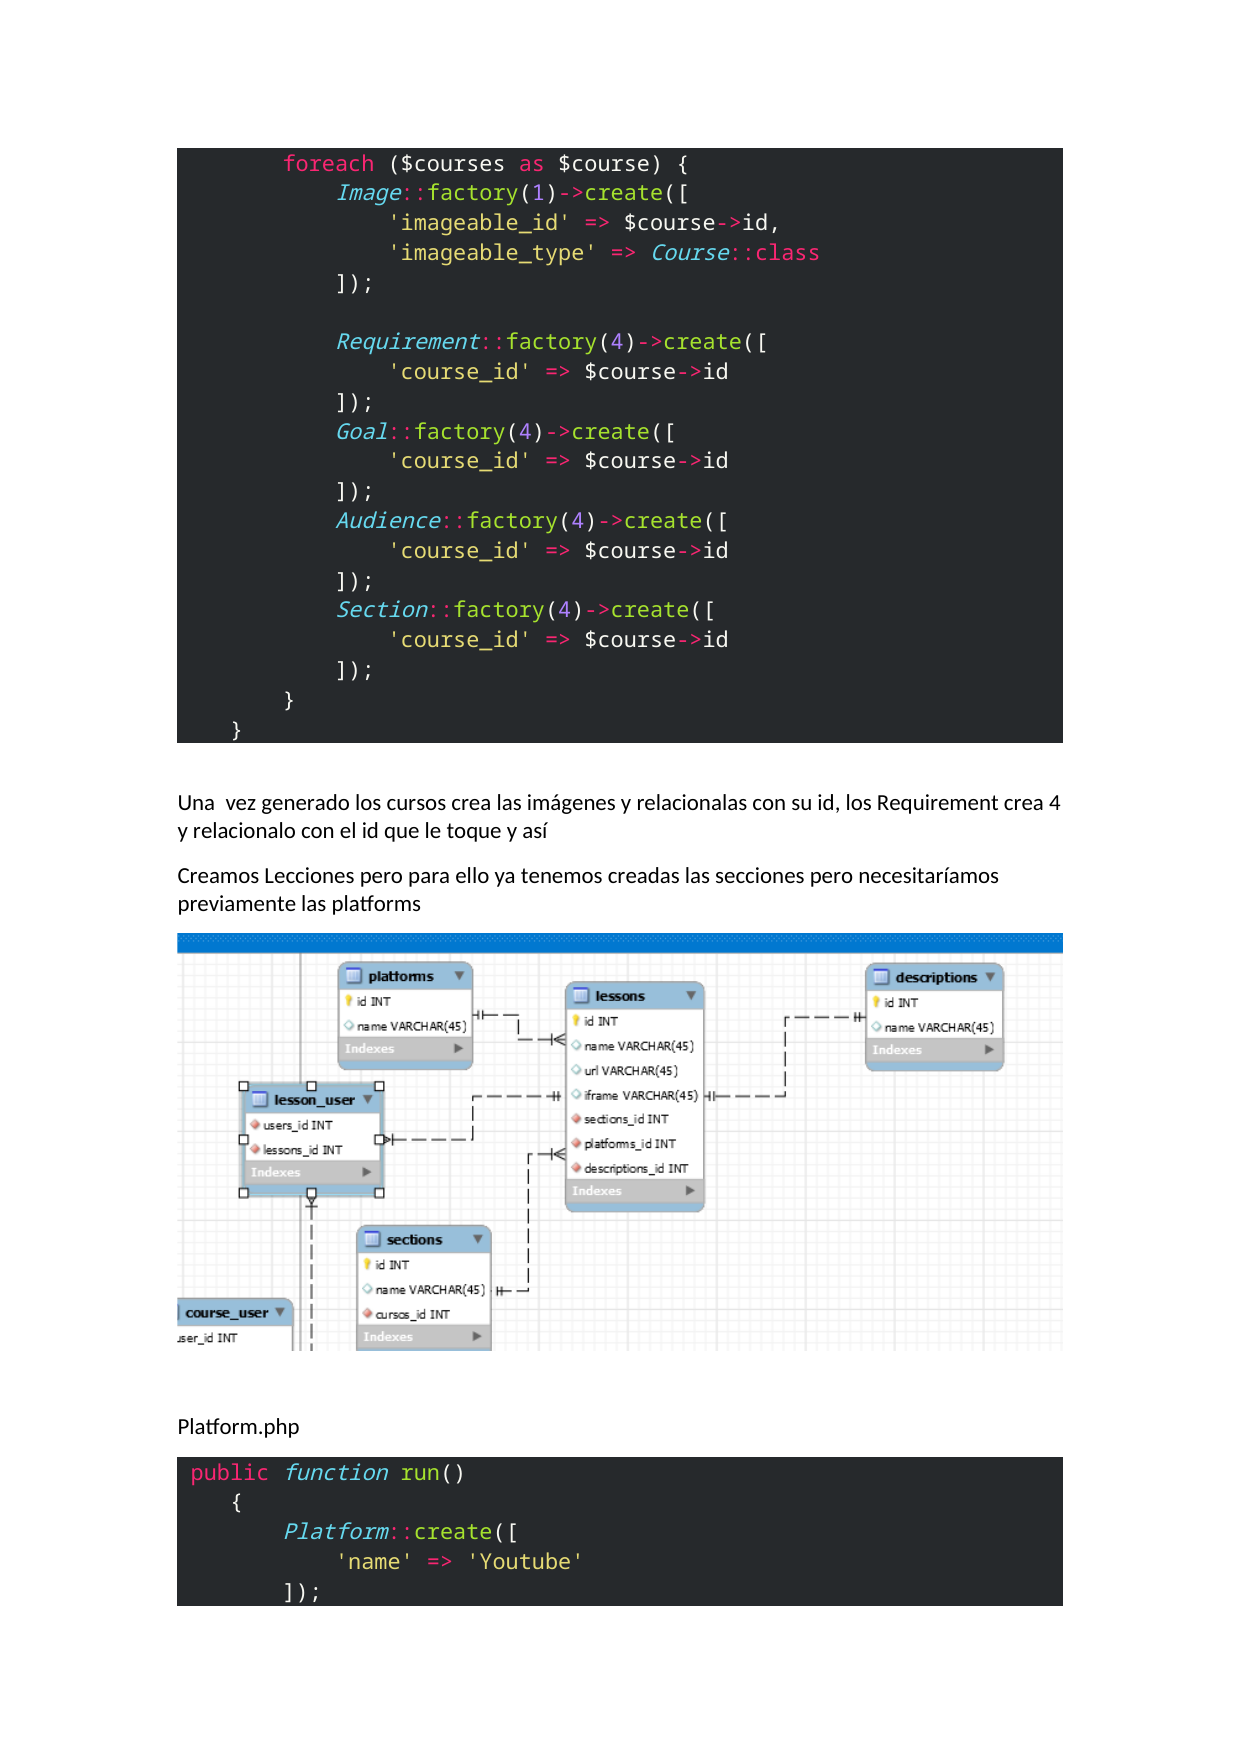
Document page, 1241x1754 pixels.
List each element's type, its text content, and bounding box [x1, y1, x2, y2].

text Goal::factory(4)->create([ [177, 416, 1063, 446]
text Audience::factory(4)->create([ [177, 505, 1063, 535]
text 'imageable_type' => Course::class [177, 237, 1063, 267]
text 'imageable_id' => $course->id, [177, 207, 1063, 237]
text } [177, 714, 1063, 743]
text Platform.php [177, 1412, 1063, 1440]
text Una vez generado los cursos crea las imágenes y relacionalas con su id, los Requirement crea 4 y relacionalo con el id que le toque y así [177, 788, 1063, 844]
text 'name' => 'Youtube' [177, 1546, 1063, 1576]
text 'course_id' => $course->id [177, 446, 1063, 475]
text ]); [177, 565, 1063, 594]
text ]); [177, 267, 1063, 297]
text ]); [177, 386, 1063, 416]
text public function run() [177, 1457, 1063, 1486]
text Requirement::factory(4)->create([ [177, 326, 1063, 356]
text { [177, 1486, 1063, 1516]
text Creamos Lecciones pero para ello ya tenemos creadas las secciones pero necesitaríamos previamente las platforms [177, 861, 1063, 917]
text Section::factory(4)->create([ [177, 594, 1063, 624]
text Platform::create([ [177, 1516, 1063, 1546]
text ]); [177, 475, 1063, 505]
text 'course_id' => $course->id [177, 535, 1063, 565]
text foreach ($courses as $course) { [177, 148, 1063, 177]
text 'course_id' => $course->id [177, 624, 1063, 654]
text Image::factory(1)->create([ [177, 177, 1063, 207]
text ]); [177, 654, 1063, 684]
text ]); [177, 1576, 1063, 1606]
text 'course_id' => $course->id [177, 356, 1063, 386]
text } [177, 684, 1063, 714]
